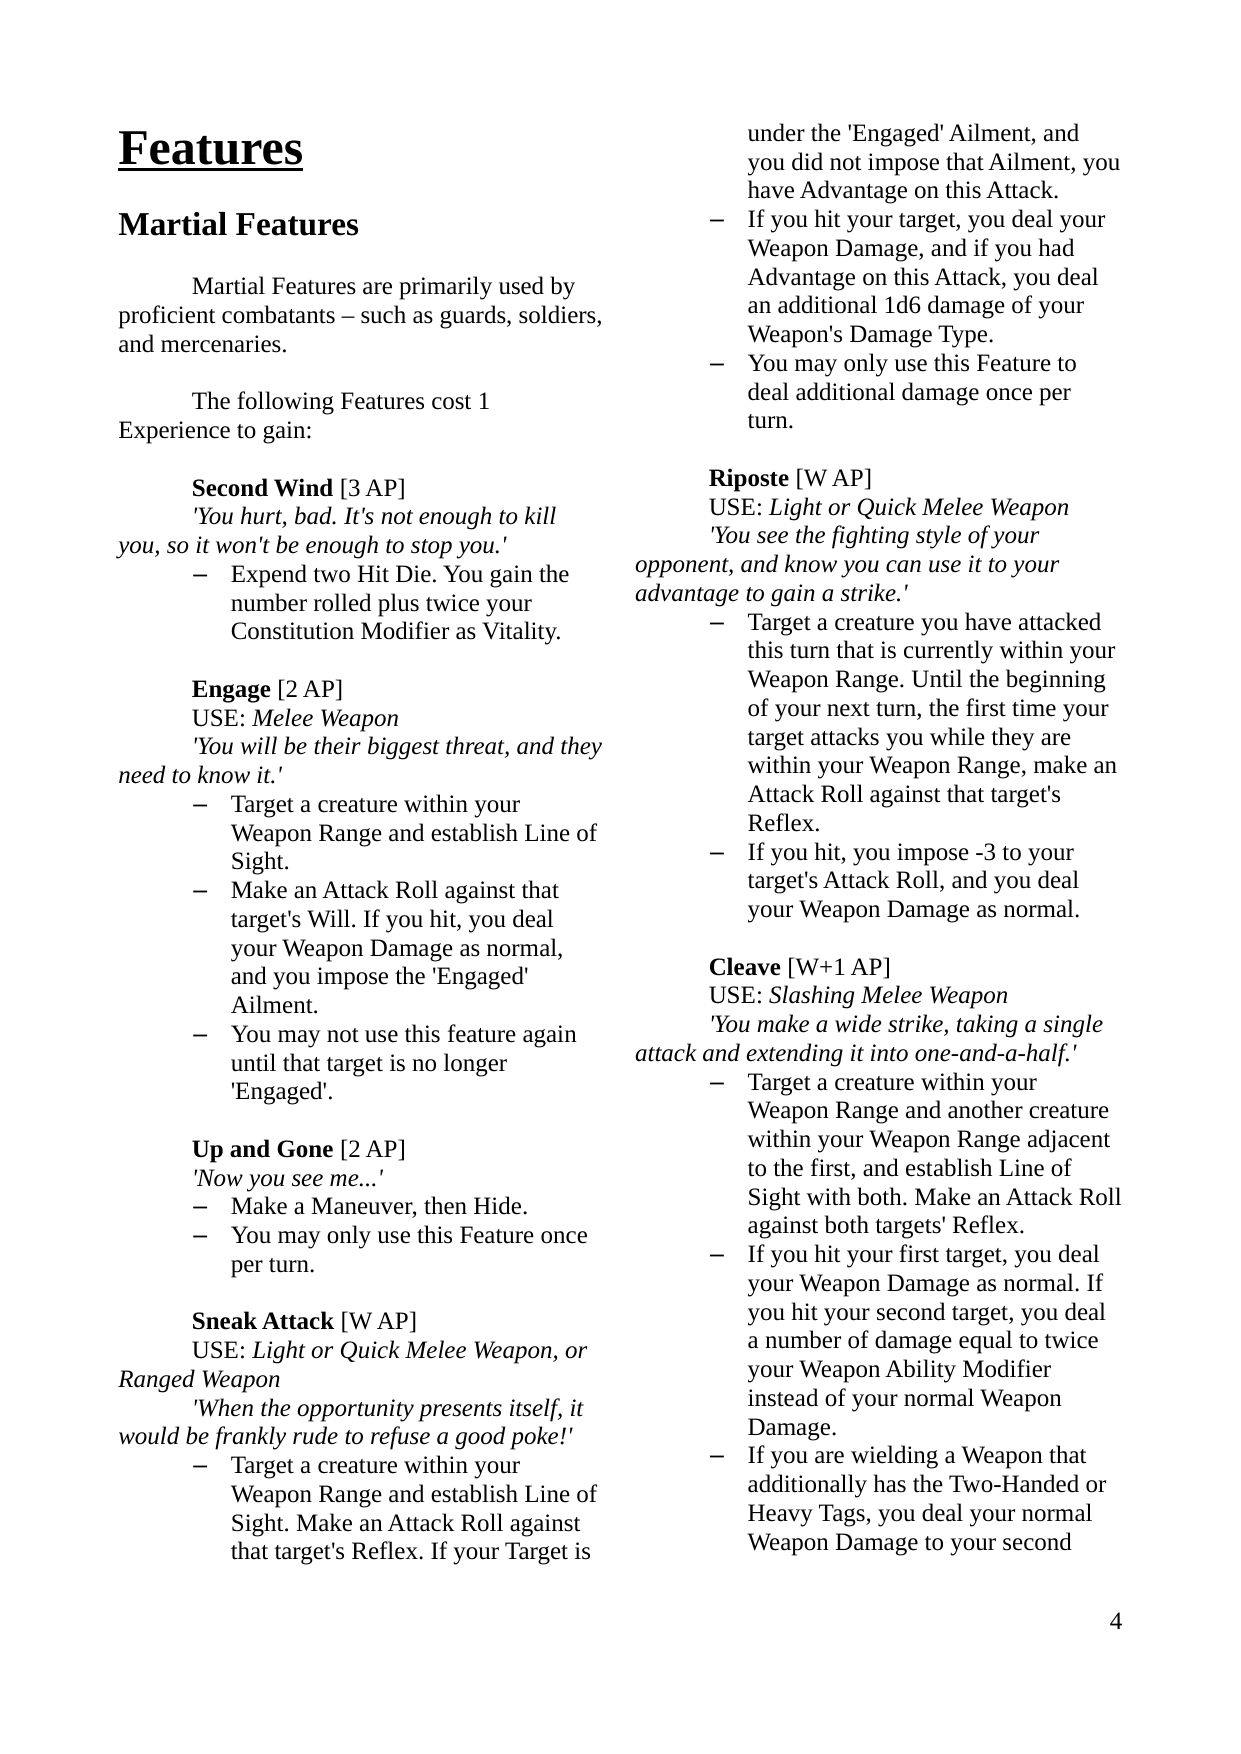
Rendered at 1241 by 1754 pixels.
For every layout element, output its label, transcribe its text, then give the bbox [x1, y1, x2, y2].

text 'You see the fighting style of your opponent, and know you can use it to your advantage to gain a strike.' [635, 521, 1122, 607]
list If you hit your target, you deal your Weapon Damage, and if you had Advantage on this Attack, you deal an additional 1d6 damage of your Weapon's Damage Type. [710, 204, 1122, 348]
list You may only use this Feature once per turn. [193, 1220, 605, 1278]
text USE: Slashing Melee Weapon [635, 981, 1122, 1009]
list under the 'Engaged' Ailment, and you did not impose that Ailment, you have Advantage on this Attack. [710, 118, 1122, 204]
list Target a creature you have attacked this turn that is currently within your Weapon Range. Until the beginning of your next turn, the first time your target attacks you while they are within your Weapon Range, make an Attack Roll against that target's Reflex. [710, 607, 1122, 837]
text 'You will be their biggest threat, and they need to know it.' [118, 731, 605, 789]
list Expend two Hit Die. You gain the number rolled plus twice your Constitution Modifier as Vitality. [193, 559, 605, 645]
list Make a Maneuver, then Hide. [193, 1191, 605, 1220]
text The following Features cost 1 Experience to gain: [118, 386, 605, 444]
list Make an Attack Roll against that target's Will. If you hit, you deal your Weapon Damage as normal, and you impose the 'Engaged' Ailment. [193, 875, 605, 1019]
text Cleave [W+1 AP] [635, 952, 1122, 981]
text 'You make a wide strike, taking a single attack and extending it into one-and-a-half.' [635, 1009, 1122, 1067]
text Second Wind [3 AP] [118, 473, 605, 501]
text USE: Light or Quick Melee Weapon, or Ranged Weapon [118, 1335, 605, 1393]
list Target a creature within your Weapon Range and establish Line of Sight. Make an Attack Roll against that target's Reflex. If your Target is [193, 1450, 605, 1565]
list If you are wielding a Weapon that additionally has the Two-Handed or Heavy Tags, you deal your normal Weapon Damage to your second [710, 1441, 1122, 1556]
text Martial Features are primarily used by proficient combatants – such as guards, soldiers, and mercenaries. [118, 271, 605, 358]
list If you hit, you impose -3 to your target's Attack Roll, and you deal your Weapon Damage as normal. [710, 837, 1122, 923]
text Features [118, 118, 605, 176]
text 'You hurt, bad. It's not enough to kill you, so it won't be enough to stop you.' [118, 501, 605, 559]
text USE: Light or Quick Melee Weapon [635, 492, 1122, 521]
text USE: Melee Weapon [118, 703, 605, 731]
list Target a creature within your Weapon Range and establish Line of Sight. [193, 789, 605, 875]
list You may only use this Feature to deal additional damage once per turn. [710, 348, 1122, 434]
text Martial Features [118, 204, 605, 243]
list Target a creature within your Weapon Range and another creature within your Weapon Range adjacent to the first, and establish Line of Sight with both. Make an Attack Roll against both targets' Reflex. [710, 1067, 1122, 1239]
text Sneak Attack [W AP] [118, 1306, 605, 1335]
list You may not use this feature again until that target is no longer 'Engaged'. [193, 1019, 605, 1105]
text Riposte [W AP] [635, 463, 1122, 492]
text Up and Gone [2 AP] [118, 1134, 605, 1163]
text Engage [2 AP] [118, 674, 605, 703]
list If you hit your first target, you deal your Weapon Damage as normal. If you hit your second target, you deal a number of damage equal to twice your Weapon Ability Modifier instead of your normal Weapon Damage. [710, 1239, 1122, 1441]
text 'Now you see me...' [118, 1163, 605, 1191]
text 'When the opportunity presents itself, it would be frankly rude to refuse a good poke!' [118, 1393, 605, 1450]
